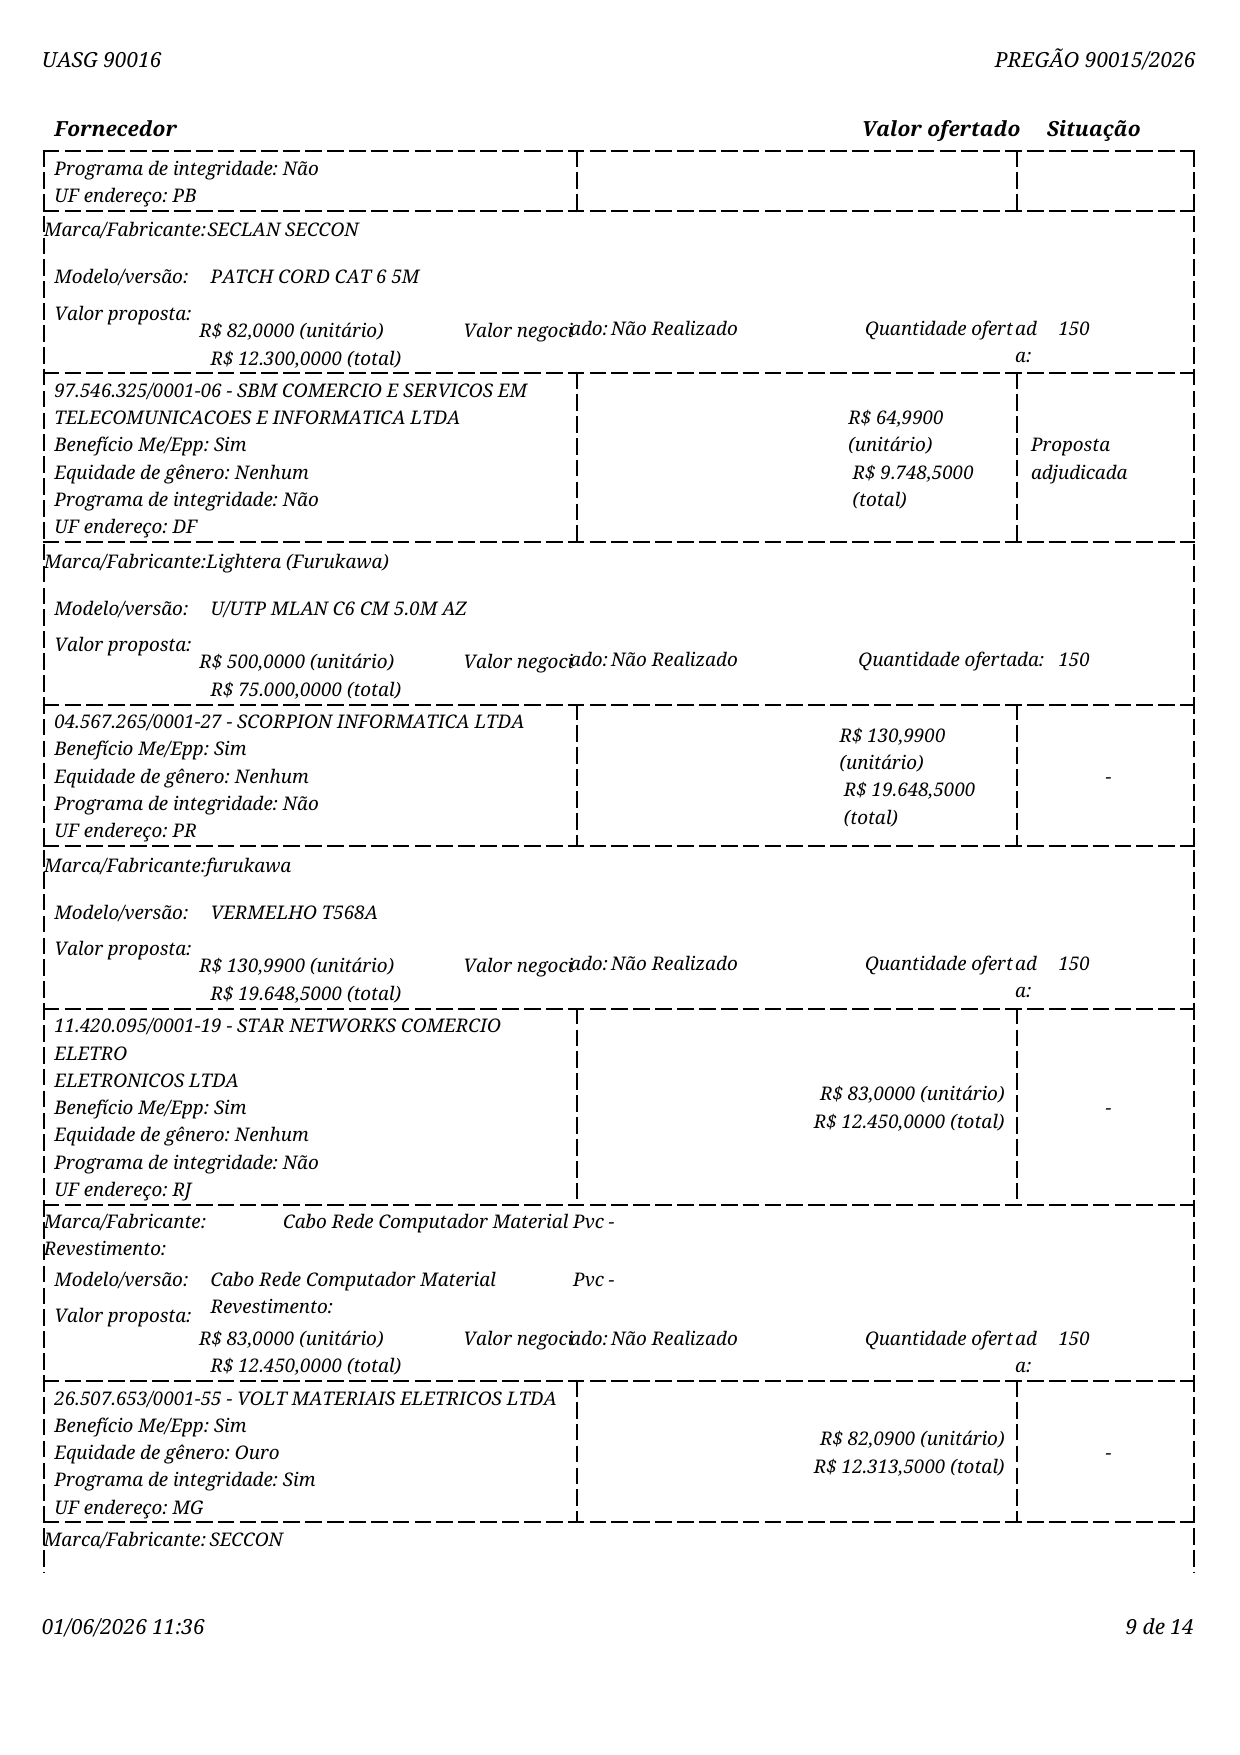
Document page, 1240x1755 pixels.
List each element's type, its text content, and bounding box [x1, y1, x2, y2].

table_cell [1101, 210, 1194, 261]
table_cell [839, 896, 1017, 946]
table_cell [577, 541, 839, 592]
table_cell 150 [1048, 946, 1101, 1008]
table_cell [577, 845, 839, 896]
table_cell [1017, 1521, 1101, 1573]
table_cell [1017, 1380, 1101, 1521]
table_cell R$ 83,0000 (unitário) R$ 12.450,0000 (total) [788, 1008, 1017, 1203]
table_cell [1101, 1204, 1194, 1263]
table_cell [577, 150, 839, 209]
table_cell [839, 541, 1194, 592]
table_cell [1101, 896, 1194, 946]
table_cell [577, 1521, 787, 1573]
table_cell - [1101, 1380, 1194, 1521]
table_cell Quantidade ofert [788, 1320, 1017, 1380]
table_cell 97.546.325/0001-06 - SBM COMERCIO E SERVICOS EM TELECOMUNICACOES E INFORMATICA LTDA Benefício Me/Epp: Sim Equidade de gênero: Nenhum Programa de integridade: Não UF endereço: DF [44, 372, 577, 541]
table_cell 150 [1048, 641, 1194, 703]
table_cell [577, 210, 839, 261]
table_cell [839, 261, 1017, 310]
table_cell [839, 592, 1194, 641]
table_cell [577, 1008, 787, 1203]
table_cell [1101, 261, 1194, 310]
table_cell R$ 83,0000 (unitário) Valor negoci R$ 12.450,0000 (total) [199, 1320, 577, 1380]
table_cell [1017, 1008, 1101, 1203]
table_cell [1101, 1263, 1194, 1320]
table_cell 11.420.095/0001-19 - STAR NETWORKS COMERCIO ELETRO ELETRONICOS LTDA Benefício Me/Epp: Sim Equidade de gênero: Nenhum Programa de integridade: Não UF endereço: RJ [44, 1008, 577, 1203]
table_cell 150 [1048, 1320, 1101, 1380]
table_cell [1101, 845, 1194, 896]
table_cell PATCH CORD CAT 6 5M [199, 261, 577, 310]
table_cell Modelo/versão: Valor proposta: [44, 896, 199, 1008]
table_cell Programa de integridade: Não UF endereço: PB [44, 150, 577, 209]
table_cell - [1101, 150, 1194, 209]
table_cell ado: Não Realizado [577, 946, 839, 1008]
table_cell [1101, 946, 1194, 1008]
table_cell - [1101, 1008, 1194, 1203]
table_cell Marca/Fabricante: SECLAN SECCON [44, 210, 577, 261]
table_cell R$ 82,0900 (unitário) R$ 12.313,5000 (total) [788, 1380, 1017, 1521]
table_cell R$ 64,9900 (unitário) R$ 9.748,5000 (total) [839, 372, 1017, 541]
table_cell Marca/Fabricante: furukawa [44, 845, 577, 896]
table_cell [1101, 1320, 1194, 1380]
table_cell [839, 210, 1017, 261]
table_cell [577, 261, 839, 310]
table_cell U/UTP MLAN C6 CM 5.0M AZ [199, 592, 577, 641]
table_cell ada: [1017, 946, 1048, 1008]
table_cell [577, 592, 839, 641]
table_cell [1017, 704, 1101, 845]
table_cell [839, 845, 1017, 896]
table_cell [1017, 150, 1101, 209]
table_cell Quantidade ofertada: [839, 641, 1048, 703]
table_cell Proposta adjudicada [1017, 372, 1194, 541]
table_cell [1017, 896, 1101, 946]
table_cell [577, 1380, 787, 1521]
table_cell [1017, 210, 1101, 261]
table_cell [577, 704, 839, 845]
table_cell R$ 130,9900 (unitário) R$ 19.648,5000 (total) [839, 704, 1017, 845]
table_cell [788, 1204, 1017, 1263]
table_cell Cabo Rede Computador Material Revestimento: [199, 1263, 577, 1320]
table_cell Pvc - [577, 1204, 787, 1263]
table_cell [1017, 261, 1101, 310]
table_cell Quantidade ofert [839, 310, 1017, 372]
table_cell [1017, 1204, 1101, 1263]
table_cell [577, 372, 839, 541]
table_cell R$ 130,9900 (unitário) Valor negoci R$ 19.648,5000 (total) [199, 946, 577, 1008]
table_cell ado: Não Realizado [577, 310, 839, 372]
table_cell [788, 1521, 1017, 1573]
table_cell ado: Não Realizado [577, 1320, 787, 1380]
table_cell ada: [1017, 310, 1048, 372]
table_cell [1101, 310, 1194, 372]
table_cell Quantidade ofert [839, 946, 1017, 1008]
table_cell Modelo/versão: Valor proposta: [44, 592, 199, 703]
table_cell Modelo/versão: Valor proposta: [44, 261, 199, 372]
table_cell 04.567.265/0001-27 - SCORPION INFORMATICA LTDA Benefício Me/Epp: Sim Equidade de gênero: Nenhum Programa de integridade: Não UF endereço: PR [44, 704, 577, 845]
table_cell Pvc - [577, 1263, 787, 1320]
table_cell [577, 896, 839, 946]
table_cell Marca/Fabricante: SECCON [44, 1521, 577, 1573]
table_cell - [1101, 704, 1194, 845]
table_cell 150 [1048, 310, 1101, 372]
table_cell [1101, 1521, 1194, 1573]
table_cell ado: Não Realizado [577, 641, 839, 703]
table_cell [839, 150, 1017, 209]
table_cell ada: [1017, 1320, 1048, 1380]
table_cell Marca/Fabricante: Cabo Rede Computador Material Revestimento: [44, 1204, 577, 1263]
table_cell [1017, 845, 1101, 896]
table_cell R$ 82,0000 (unitário) Valor negoci R$ 12.300,0000 (total) [199, 310, 577, 372]
table_cell [788, 1263, 1017, 1320]
table_cell R$ 500,0000 (unitário) Valor negoci R$ 75.000,0000 (total) [199, 641, 577, 703]
table_cell VERMELHO T568A [199, 896, 577, 946]
table_cell Marca/Fabricante: Lightera (Furukawa) [44, 541, 577, 592]
table_cell 26.507.653/0001-55 - VOLT MATERIAIS ELETRICOS LTDA Benefício Me/Epp: Sim Equidade de gênero: Ouro Programa de integridade: Sim UF endereço: MG [44, 1380, 577, 1521]
table_cell [1017, 1263, 1101, 1320]
table_cell Modelo/versão: Valor proposta: [44, 1263, 199, 1380]
